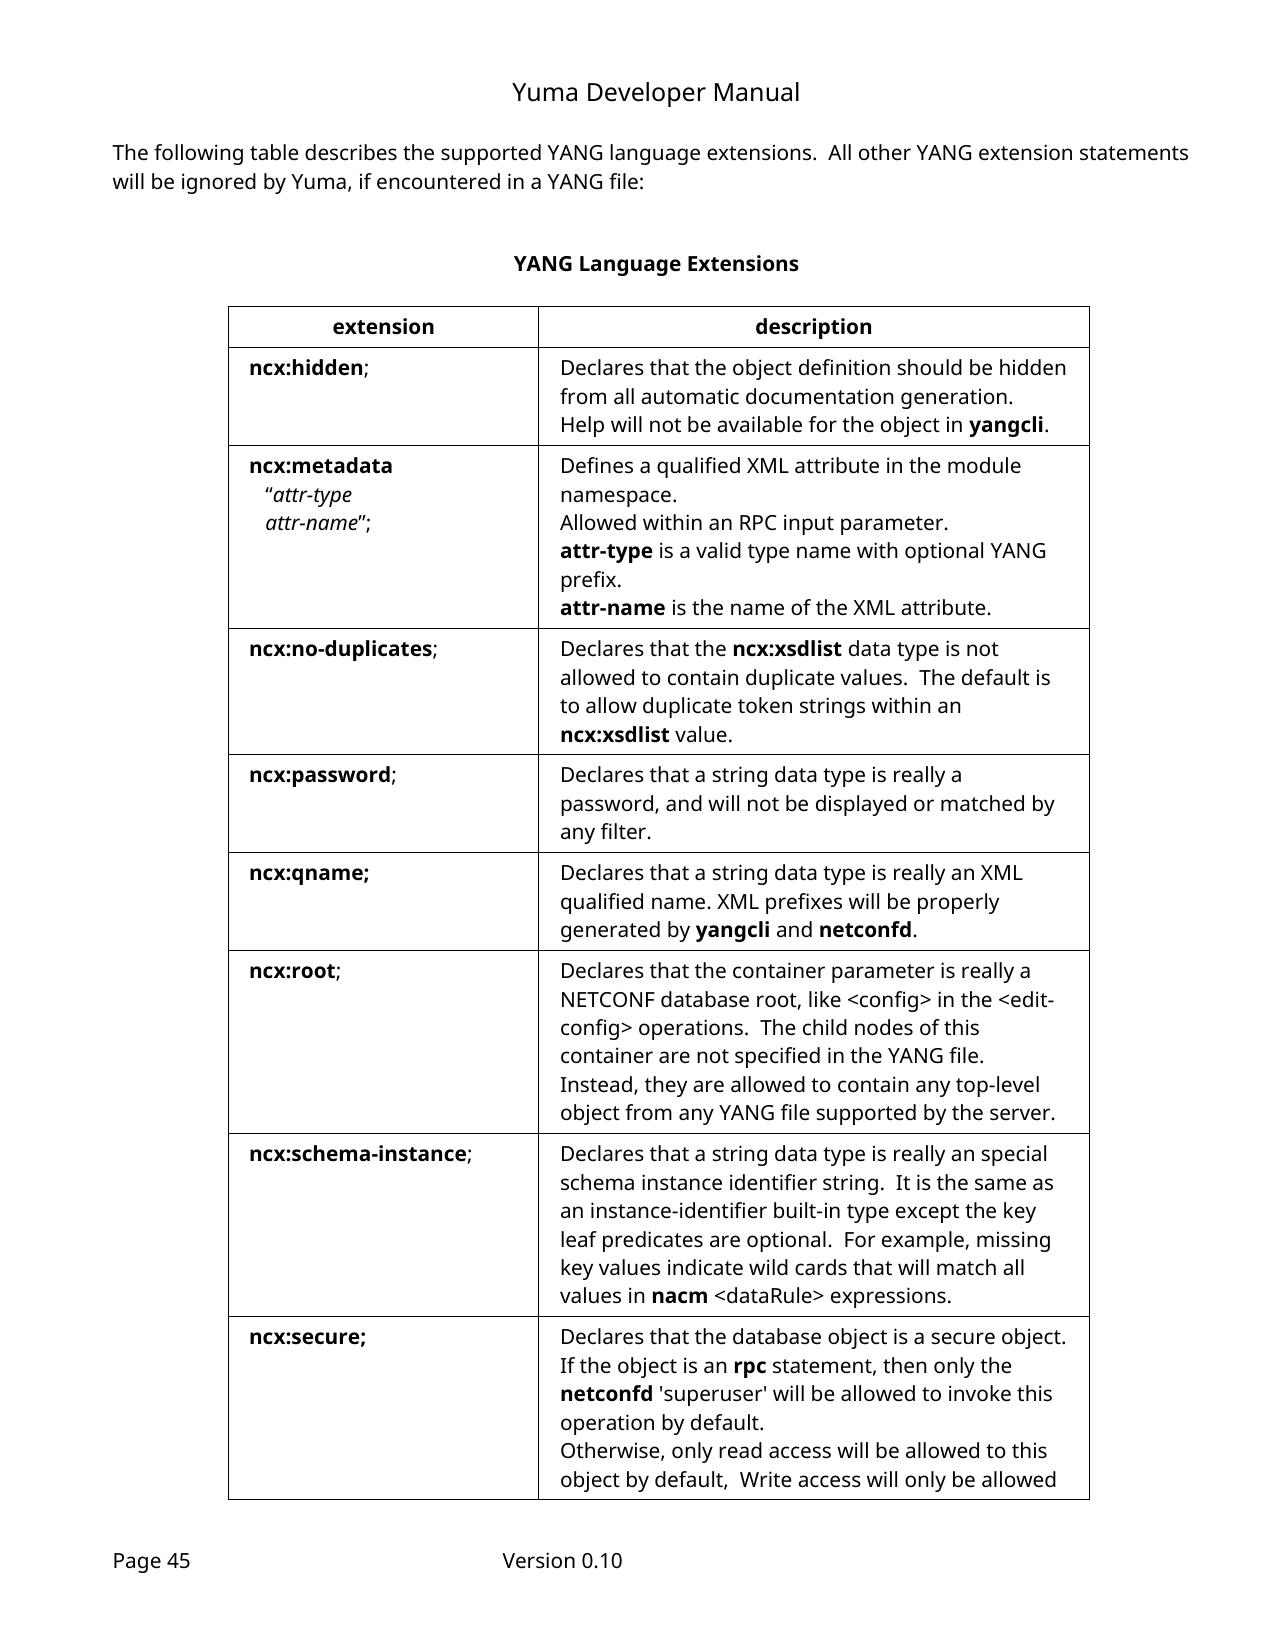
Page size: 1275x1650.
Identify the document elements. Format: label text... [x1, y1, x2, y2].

subtitle YANG Language Extensions [127, 249, 1185, 277]
table_cell Declares that a string data type is really a password, and will not be displayed or matched by any filter. [539, 755, 1089, 852]
table_cell ncx:secure; [229, 1317, 538, 1499]
table_cell Declares that the ncx:xsdlist data type is not allowed to contain duplicate values. The default is to allow duplicate token strings within an ncx:xsdlist value. [539, 629, 1089, 754]
table_cell ncx:hidden; [229, 348, 538, 444]
table_cell Declares that a string data type is really an special schema instance identifier string. It is the same as an instance-identifier built-in type except the key leaf predicates are optional. For example, missing key values indicate wild cards that will match all values in nacm <dataRule> expressions. [539, 1134, 1089, 1316]
table_cell ncx:password; [229, 755, 538, 852]
text The following table describes the supported YANG language extensions. All other YANG extension statements will be ignored by Yuma, if encountered in a YANG file: [112, 138, 1200, 195]
table_cell Declares that the container parameter is really a NETCONF database root, like <config> in the <edit-config> operations. The child nodes of this container are not specified in the YANG file. Instead, they are allowed to contain any top-level object from any YANG file supported by the server. [539, 951, 1089, 1133]
table_cell ncx:schema-instance; [229, 1134, 538, 1316]
table_cell Declares that the object definition should be hidden from all automatic documentation generation. Help will not be available for the object in yangcli. [539, 348, 1089, 444]
table_header extension [229, 307, 538, 347]
table_cell ncx:no-duplicates; [229, 629, 538, 754]
table_cell ncx:qname; [229, 853, 538, 949]
table_cell ncx:metadata “attr-type attr-name”; [229, 446, 538, 628]
table_header description [539, 307, 1089, 347]
table_cell Declares that a string data type is really an XML qualified name. XML prefixes will be properly generated by yangcli and netconfd. [539, 853, 1089, 949]
table_cell Defines a qualified XML attribute in the module namespace. Allowed within an RPC input parameter. attr-type is a valid type name with optional YANG prefix. attr-name is the name of the XML attribute. [539, 446, 1089, 628]
table_cell ncx:root; [229, 951, 538, 1133]
table_cell Declares that the database object is a secure object. If the object is an rpc statement, then only the netconfd 'superuser' will be allowed to invoke this operation by default. Otherwise, only read access will be allowed to this object by default, Write access will only be allowed [539, 1317, 1089, 1499]
